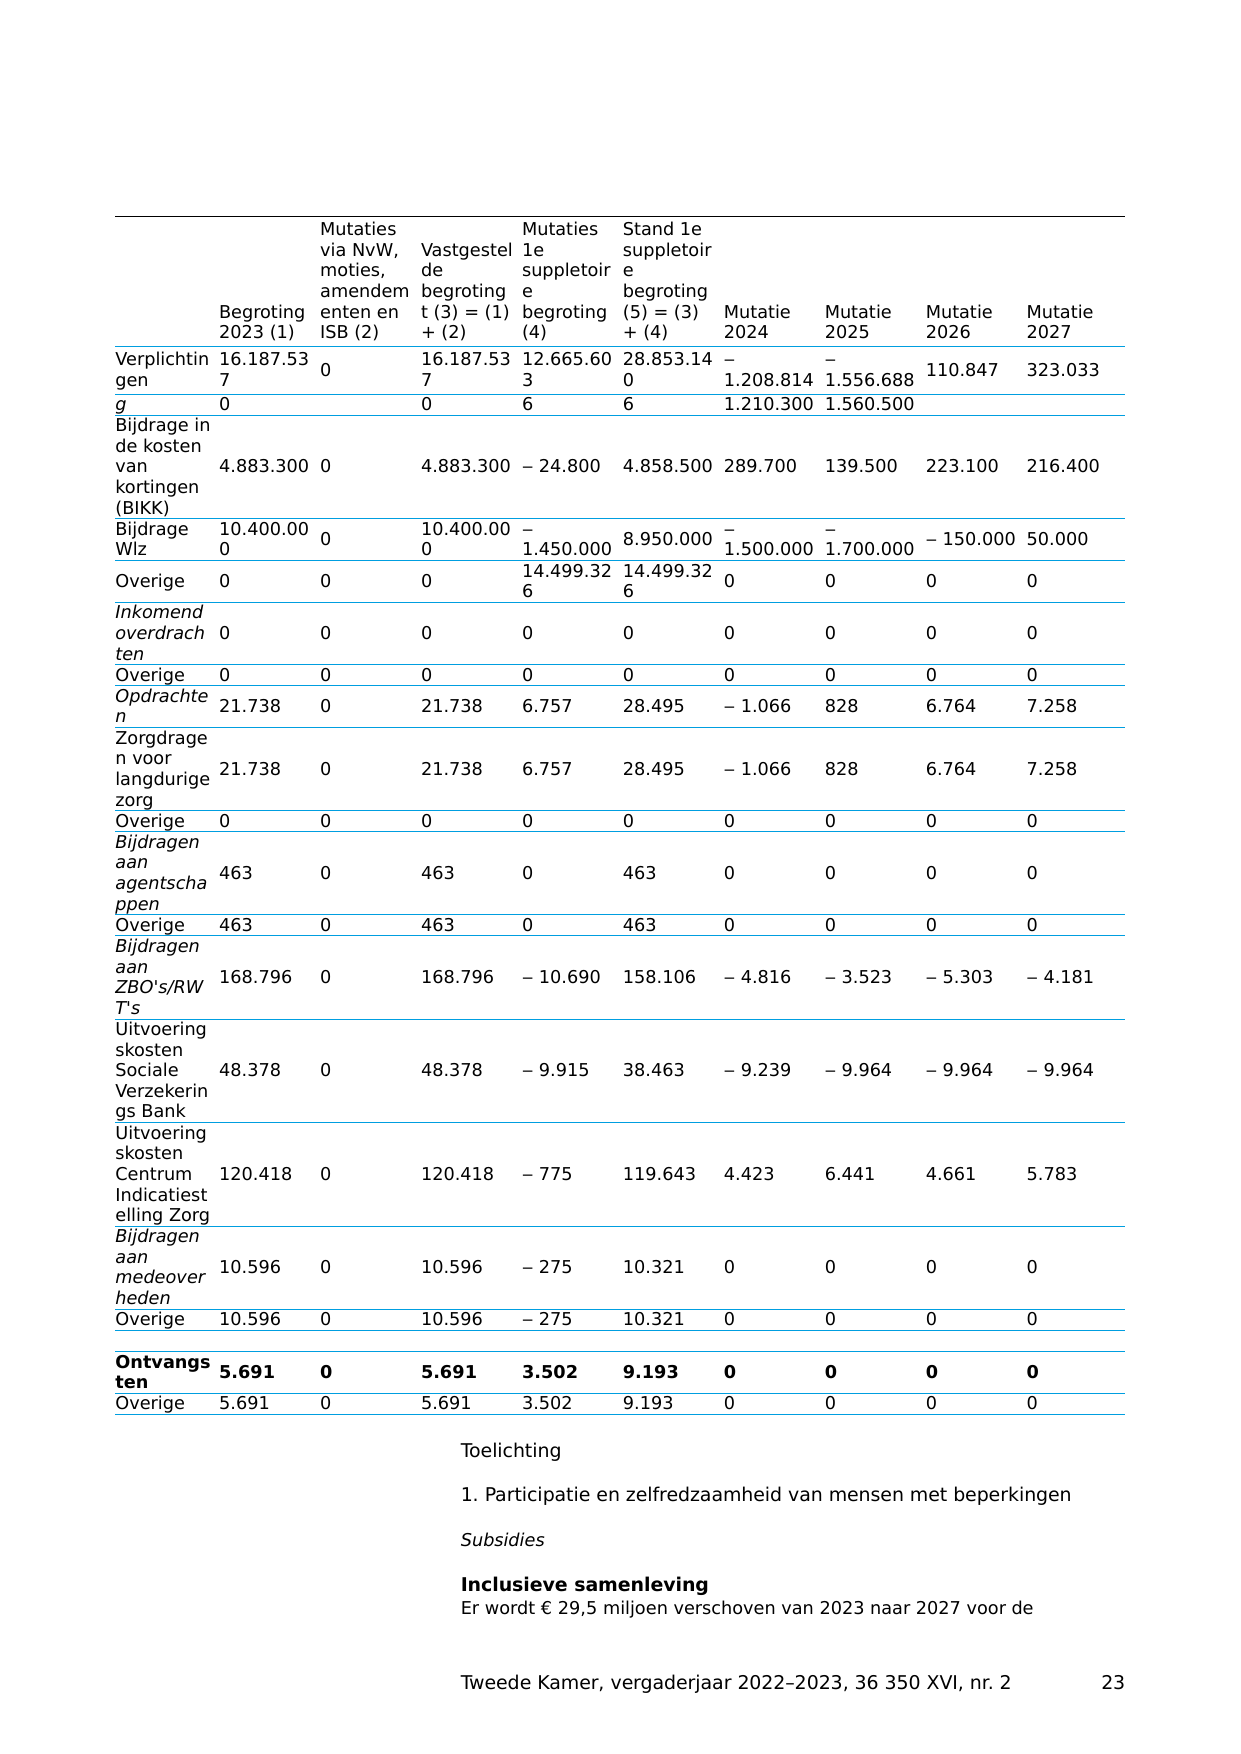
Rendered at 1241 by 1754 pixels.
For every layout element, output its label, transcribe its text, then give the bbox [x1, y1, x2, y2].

table_cell ‒ 1.450.000 [519, 519, 620, 560]
table_cell 3.502 [519, 1394, 620, 1414]
table_cell 223.100 [923, 416, 1023, 518]
table_cell 0 [519, 811, 620, 831]
table_cell 6.757 [519, 686, 620, 727]
table_cell 216.400 [1024, 416, 1125, 518]
table_cell Overige [115, 561, 216, 602]
table_cell ‒ 1.700.000 [822, 519, 923, 560]
table_cell [216, 1331, 317, 1351]
table_cell ‒ 9.964 [1024, 1020, 1125, 1122]
table_cell 0 [923, 1394, 1023, 1414]
table_cell ‒ 5.303 [923, 936, 1023, 1018]
table_cell 0 [1024, 1352, 1125, 1393]
title Toelichting [461, 1439, 1125, 1483]
table_cell 0 [216, 561, 317, 602]
table_cell ‒ 275 [519, 1227, 620, 1309]
table_cell 289.700 [721, 416, 822, 518]
table_cell 0 [721, 1352, 822, 1393]
table_cell 0 [1024, 811, 1125, 831]
table_cell 50.000 [1024, 519, 1125, 560]
table_cell 463 [216, 915, 317, 935]
table_cell 0 [1024, 1394, 1125, 1414]
table_cell 4.858.500 [620, 416, 721, 518]
table_cell 120.418 [216, 1123, 317, 1226]
table_cell ‒ 1.208.814 [721, 347, 822, 393]
table_cell 10.400.000 [418, 519, 519, 560]
table_cell 463 [418, 832, 519, 914]
table_cell ‒ 9.239 [721, 1020, 822, 1122]
table_cell 1.210.300 [721, 395, 822, 414]
table_cell Overige [115, 1310, 216, 1330]
table_cell Overige [115, 1394, 216, 1414]
table_cell Mutatie 2027 [1024, 217, 1125, 346]
table_cell 21.738 [418, 728, 519, 810]
table_cell 10.321 [620, 1310, 721, 1330]
table_cell 21.738 [216, 686, 317, 727]
table_cell Verplichtingen [115, 347, 216, 393]
text Er wordt € 29,5 miljoen verschoven van 2023 naar 2027 voor de [461, 1596, 1125, 1619]
table_cell 12.665.603 [519, 347, 620, 393]
table_cell ‒ 10.690 [519, 936, 620, 1018]
table_cell 0 [317, 936, 418, 1018]
table_cell 0 [923, 1227, 1023, 1309]
table_cell Bijdragen aan ZBO's/RWT's [115, 936, 216, 1018]
table_cell [923, 1331, 1023, 1351]
table_cell 14.499.326 [620, 561, 721, 602]
table_cell ‒ 4.181 [1024, 936, 1125, 1018]
table_cell [317, 1331, 418, 1351]
table_cell 0 [317, 1123, 418, 1226]
table_cell 9.193 [620, 1394, 721, 1414]
text Inclusieve samenleving [461, 1574, 1125, 1596]
table_cell 8.950.000 [620, 519, 721, 560]
table_header Tabel 5 Budgettaire gevolgen van beleid artikel 3 Langdurige zorg en ondersteuning (bedragen x € 1.000) [115, 191, 1125, 216]
table_cell 28.495 [620, 728, 721, 810]
table_cell 0 [822, 1394, 923, 1414]
table_cell 5.691 [216, 1394, 317, 1414]
table_cell 10.596 [216, 1227, 317, 1309]
table_cell Inkomendoverdrachten [115, 603, 216, 664]
table_cell 158.106 [620, 936, 721, 1018]
table_cell 3.502 [519, 1352, 620, 1393]
table_cell 0 [317, 832, 418, 914]
table_cell 6.764 [923, 728, 1023, 810]
table_cell 16.187.537 [216, 347, 317, 393]
table_cell 0 [620, 603, 721, 664]
table_cell 463 [216, 832, 317, 914]
table_cell Vastgestelde begroting t (3) = (1) + (2) [418, 217, 519, 346]
table_cell 0 [317, 347, 418, 393]
table_cell 110.847 [923, 347, 1023, 393]
table_cell 0 [822, 603, 923, 664]
table_cell 168.796 [418, 936, 519, 1018]
table_cell Stand 1e suppletoire begroting (5) = (3) + (4) [620, 217, 721, 346]
table_cell 0 [822, 561, 923, 602]
table_cell 48.378 [216, 1020, 317, 1122]
table_cell 0 [923, 1310, 1023, 1330]
table_cell 0 [721, 561, 822, 602]
table_cell Bijdragen aan medeoverheden [115, 1227, 216, 1309]
table_cell 0 [317, 519, 418, 560]
table_cell ‒ 9.915 [519, 1020, 620, 1122]
table_cell 0 [519, 603, 620, 664]
table_cell 0 [923, 603, 1023, 664]
table_cell 120.418 [418, 1123, 519, 1226]
table_cell 5.691 [418, 1352, 519, 1393]
table_cell ‒ 275 [519, 1310, 620, 1330]
table_cell 48.378 [418, 1020, 519, 1122]
table_cell [620, 1331, 721, 1351]
table_cell 0 [721, 603, 822, 664]
table_cell 4.661 [923, 1123, 1023, 1226]
table_cell Opdrachten [115, 686, 216, 727]
table_cell Ontvangsten [115, 1352, 216, 1393]
table_cell [317, 395, 418, 414]
table_cell 5.783 [1024, 1123, 1125, 1226]
table_cell [1024, 1331, 1125, 1351]
table_cell 0 [418, 561, 519, 602]
table_cell Mutaties via NvW, moties, amendementen en ISB (2) [317, 217, 418, 346]
table_cell 0 [317, 1394, 418, 1414]
table_cell 168.796 [216, 936, 317, 1018]
table_cell 0 [923, 665, 1023, 685]
table_cell 0 [1024, 665, 1125, 685]
table_cell 463 [620, 832, 721, 914]
table_cell g [115, 395, 216, 414]
table_cell 38.463 [620, 1020, 721, 1122]
table_cell 0 [923, 832, 1023, 914]
table_cell 0 [721, 1310, 822, 1330]
table_cell 9.193 [620, 1352, 721, 1393]
table_cell [519, 1331, 620, 1351]
table_cell 0 [822, 1227, 923, 1309]
table_cell 0 [317, 811, 418, 831]
table_cell 5.691 [418, 1394, 519, 1414]
table_cell 16.187.537 [418, 347, 519, 393]
table_cell 6.764 [923, 686, 1023, 727]
table_cell 6.757 [519, 728, 620, 810]
table_cell Mutaties 1e suppletoire begroting (4) [519, 217, 620, 346]
table_cell 10.596 [418, 1310, 519, 1330]
table_cell Uitvoeringskosten Sociale Verzekerings Bank [115, 1020, 216, 1122]
table_cell 0 [519, 665, 620, 685]
table_cell 139.500 [822, 416, 923, 518]
table_cell 0 [216, 603, 317, 664]
table_cell 1.560.500 [822, 395, 923, 414]
table_cell 0 [721, 811, 822, 831]
table_cell 0 [721, 665, 822, 685]
table_cell 0 [822, 1310, 923, 1330]
table_cell Overige [115, 811, 216, 831]
table_cell 0 [317, 915, 418, 935]
table_cell [1024, 395, 1125, 414]
table_cell Zorgdragen voor langdurige zorg [115, 728, 216, 810]
table_cell ‒ 775 [519, 1123, 620, 1226]
table_cell 0 [317, 1227, 418, 1309]
table_cell 0 [923, 1352, 1023, 1393]
table_cell 28.853.140 [620, 347, 721, 393]
table_cell 0 [1024, 832, 1125, 914]
table_cell 0 [1024, 603, 1125, 664]
table_cell 5.691 [216, 1352, 317, 1393]
table_cell 0 [1024, 561, 1125, 602]
table_cell ‒ 9.964 [923, 1020, 1023, 1122]
table_cell 7.258 [1024, 686, 1125, 727]
table_cell 10.596 [216, 1310, 317, 1330]
table_cell Begroting 2023 (1) [216, 217, 317, 346]
table_cell 0 [620, 665, 721, 685]
table_cell ‒ 1.066 [721, 728, 822, 810]
table_cell Mutatie 2025 [822, 217, 923, 346]
table_cell ‒ 24.800 [519, 416, 620, 518]
table_cell 0 [317, 416, 418, 518]
table_cell Uitvoeringskosten Centrum Indicatiestelling Zorg [115, 1123, 216, 1226]
table_cell 10.321 [620, 1227, 721, 1309]
table_cell [418, 1331, 519, 1351]
table_cell Overige [115, 915, 216, 935]
table_cell 0 [822, 832, 923, 914]
table_cell ‒ 3.523 [822, 936, 923, 1018]
table_cell 0 [822, 811, 923, 831]
table_cell 0 [620, 811, 721, 831]
table_cell Bijdragen aan agentschappen [115, 832, 216, 914]
table_cell 323.033 [1024, 347, 1125, 393]
table_cell 14.499.326 [519, 561, 620, 602]
table_cell 4.423 [721, 1123, 822, 1226]
table_cell 0 [1024, 1310, 1125, 1330]
table_cell 0 [822, 915, 923, 935]
table_cell Bijdrage in de kosten van kortingen (BIKK) [115, 416, 216, 518]
table_cell 0 [317, 561, 418, 602]
table_cell 463 [620, 915, 721, 935]
table_cell [721, 1331, 822, 1351]
table_cell 0 [317, 686, 418, 727]
table_cell Overige [115, 665, 216, 685]
table_cell 0 [216, 665, 317, 685]
table_cell 0 [317, 1020, 418, 1122]
table_cell [923, 395, 1023, 414]
table_cell 4.883.300 [216, 416, 317, 518]
table_cell 0 [822, 665, 923, 685]
table_cell 7.258 [1024, 728, 1125, 810]
table_cell ‒ 1.500.000 [721, 519, 822, 560]
table_cell Mutatie 2026 [923, 217, 1023, 346]
table_cell 6 [519, 395, 620, 414]
table_cell 0 [519, 832, 620, 914]
table_cell 0 [519, 915, 620, 935]
table_cell 0 [1024, 1227, 1125, 1309]
table_cell 0 [216, 395, 317, 414]
table_cell 10.596 [418, 1227, 519, 1309]
table_cell 0 [317, 603, 418, 664]
table_cell 4.883.300 [418, 416, 519, 518]
table_cell [115, 217, 216, 346]
table_cell 0 [317, 665, 418, 685]
table_cell 463 [418, 915, 519, 935]
table_cell 0 [418, 603, 519, 664]
table_cell 21.738 [418, 686, 519, 727]
table_cell 28.495 [620, 686, 721, 727]
table_cell 0 [317, 728, 418, 810]
table_cell 0 [721, 915, 822, 935]
text Subsidies [461, 1505, 1125, 1551]
table_cell 0 [418, 395, 519, 414]
table_cell 0 [317, 1310, 418, 1330]
table_cell Mutatie 2024 [721, 217, 822, 346]
table_cell 828 [822, 686, 923, 727]
table_cell ‒ 1.556.688 [822, 347, 923, 393]
table_cell 828 [822, 728, 923, 810]
table_cell Bijdrage Wlz [115, 519, 216, 560]
table_cell ‒ 1.066 [721, 686, 822, 727]
table_cell ‒ 4.816 [721, 936, 822, 1018]
title 1. Participatie en zelfredzaamheid van mensen met beperkingen [461, 1483, 1125, 1505]
table_cell 0 [721, 1227, 822, 1309]
table_cell 6 [620, 395, 721, 414]
table_cell 0 [822, 1352, 923, 1393]
table_cell 0 [216, 811, 317, 831]
table_cell 0 [418, 665, 519, 685]
table_cell ‒ 9.964 [822, 1020, 923, 1122]
table_cell 0 [721, 1394, 822, 1414]
table_cell 0 [317, 1352, 418, 1393]
table_cell [115, 1331, 216, 1351]
table_cell 0 [721, 832, 822, 914]
table_cell 119.643 [620, 1123, 721, 1226]
table_cell 10.400.000 [216, 519, 317, 560]
table_cell 0 [923, 915, 1023, 935]
table_cell 0 [923, 561, 1023, 602]
table_cell 0 [1024, 915, 1125, 935]
table_cell 21.738 [216, 728, 317, 810]
table_cell 6.441 [822, 1123, 923, 1226]
table_cell ‒ 150.000 [923, 519, 1023, 560]
table_cell 0 [418, 811, 519, 831]
table_cell 0 [923, 811, 1023, 831]
table_cell [822, 1331, 923, 1351]
